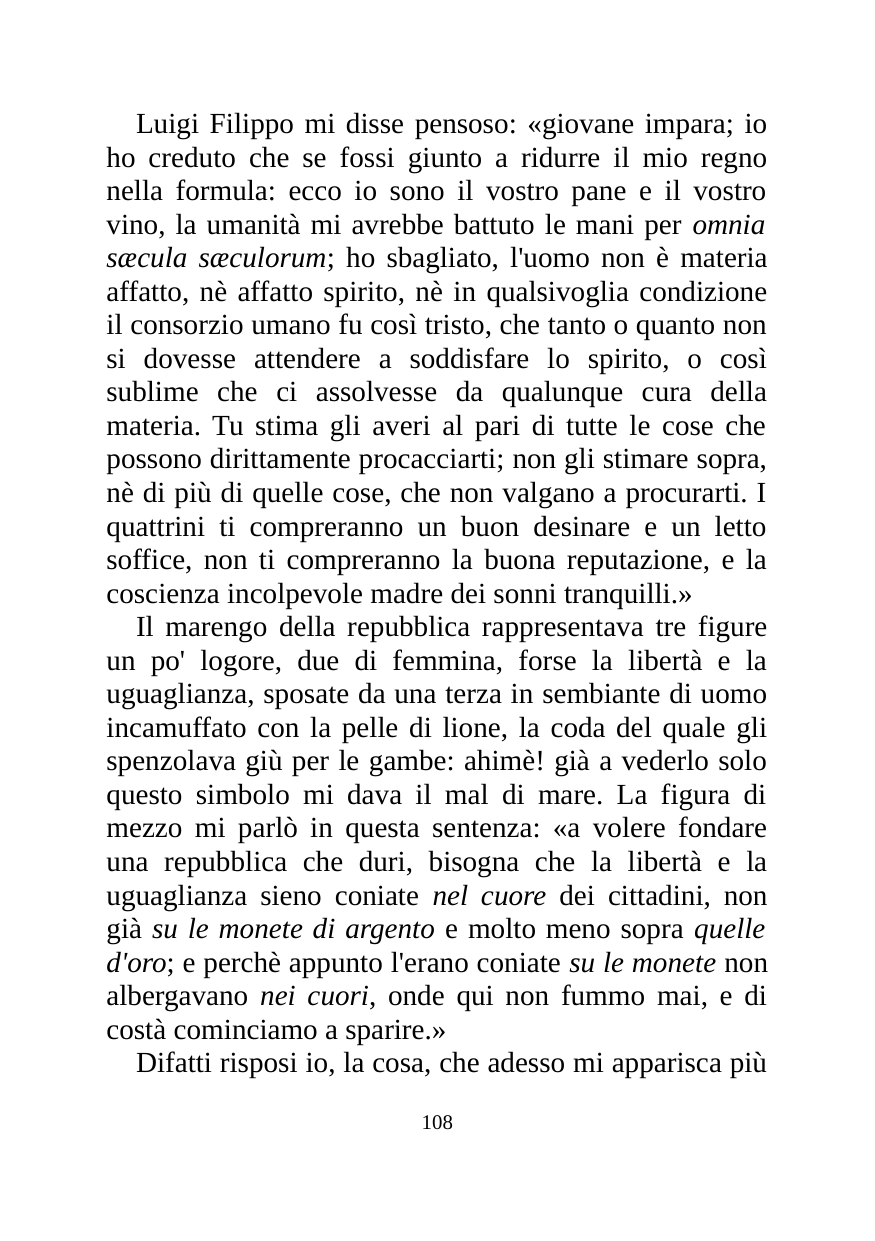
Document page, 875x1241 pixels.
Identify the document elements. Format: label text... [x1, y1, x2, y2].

text Luigi Filippo mi disse pensoso: «giovane impara; io ho creduto che se fossi giunto a ridurre il mio regno nella formula: ecco io sono il vostro pane e il vostro vino, la umanità mi avrebbe battuto le mani per omnia sæcula sæculorum; ho sbagliato, l'uomo non è materia affatto, nè affatto spirito, nè in qualsivoglia condizione il consorzio umano fu così tristo, che tanto o quanto non si dovesse attendere a soddisfare lo spirito, o così sublime che ci assolvesse da qualunque cura della materia. Tu stima gli averi al pari di tutte le cose che possono dirittamente procacciarti; non gli stimare sopra, nè di più di quelle cose, che non valgano a procurarti. I quattrini ti compreranno un buon desinare e un letto soffice, non ti compreranno la buona reputazione, e la coscienza incolpevole madre dei sonni tranquilli.» [106, 106, 768, 609]
text Il marengo della repubblica rappresentava tre figure un po' logore, due di femmina, forse la libertà e la uguaglianza, sposate da una terza in sembiante di uomo incamuffato con la pelle di lione, la coda del quale gli spenzolava giù per le gambe: ahimè! già a vederlo solo questo simbolo mi dava il mal di mare. La figura di mezzo mi parlò in questa sentenza: «a volere fondare una repubblica che duri, bisogna che la libertà e la uguaglianza sieno coniate nel cuore dei cittadini, non già su le monete di argento e molto meno sopra quelle d'oro; e perchè appunto l'erano coniate su le monete non albergavano nei cuori, onde qui non fummo mai, e di costà cominciamo a sparire.» [106, 609, 768, 1045]
text Difatti risposi io, la cosa, che adesso mi apparisca più [106, 1045, 768, 1079]
